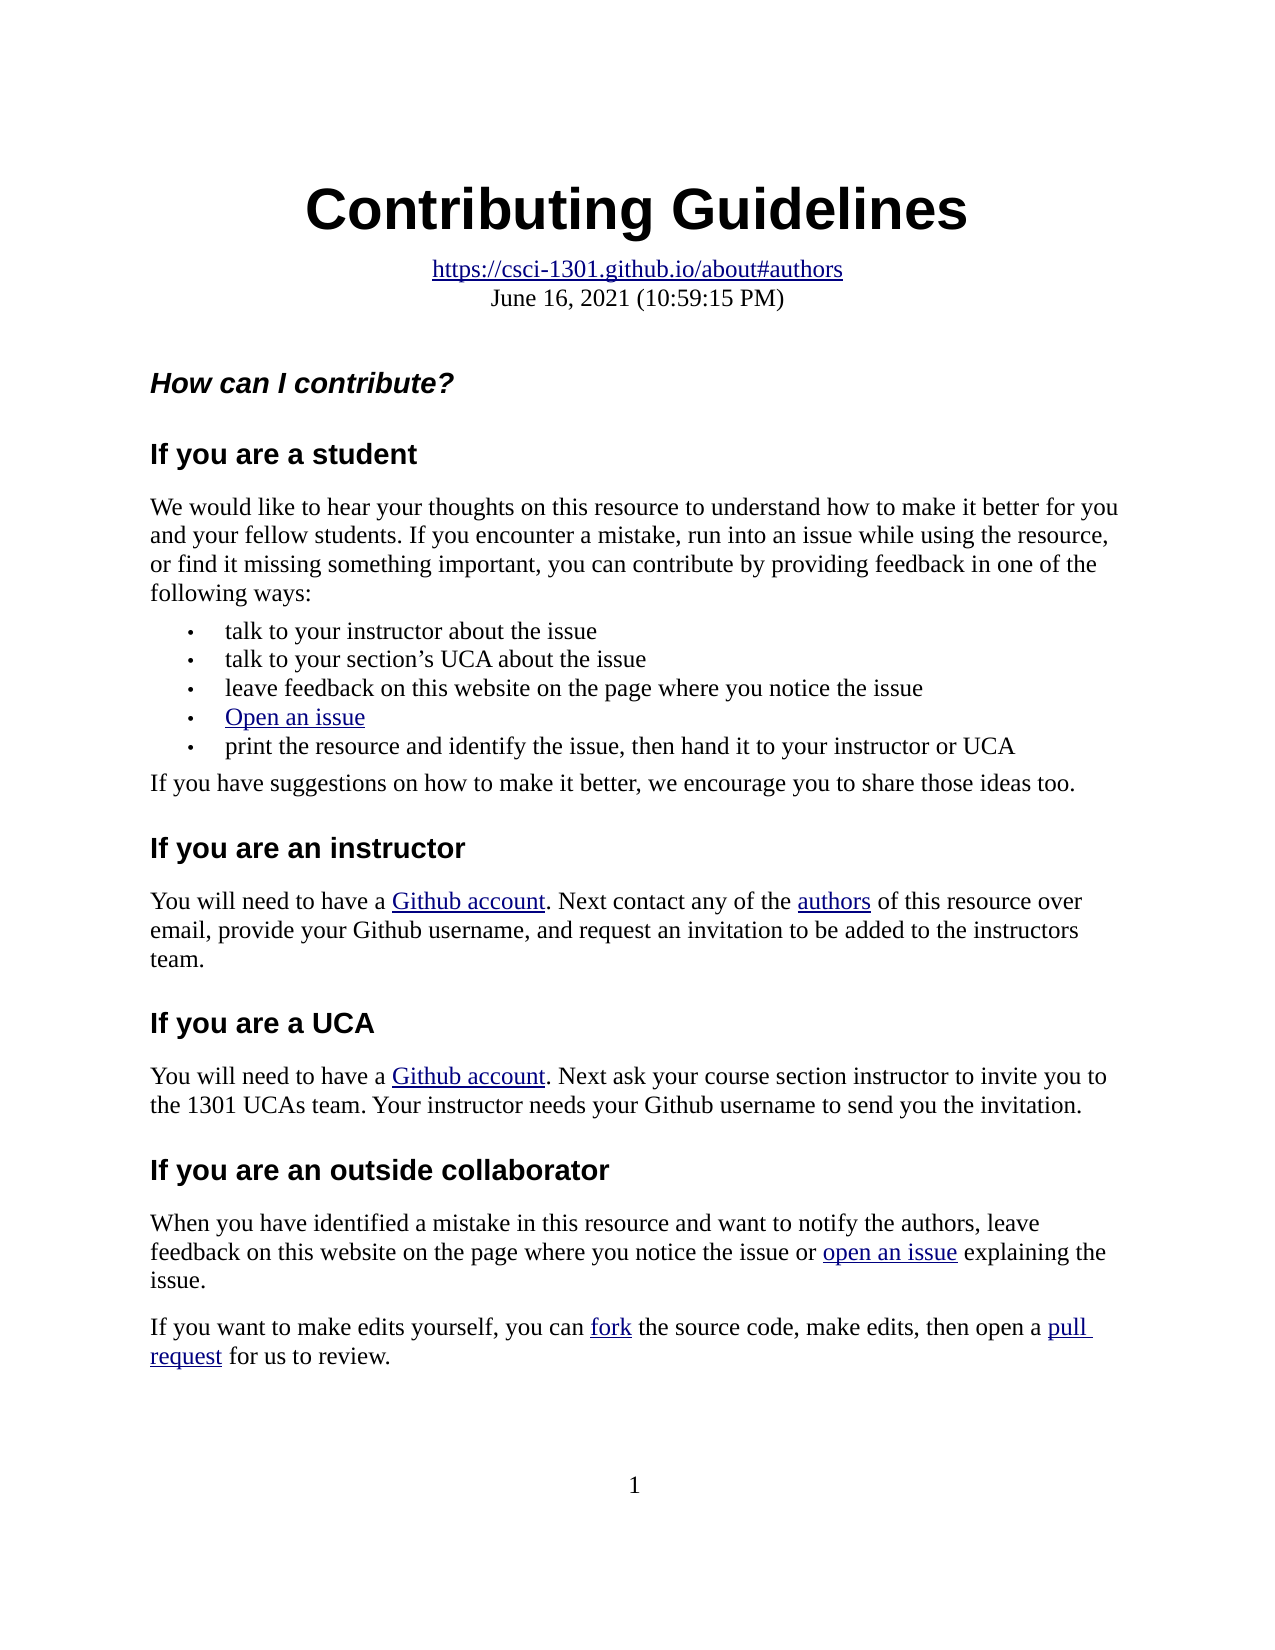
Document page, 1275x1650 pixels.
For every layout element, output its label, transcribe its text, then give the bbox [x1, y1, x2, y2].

text You will need to have a Github account. Next ask your course section instructor to invite you to the 1301 UCAs team. Your instructor needs your Github username to send you the invitation. [150, 1061, 1125, 1119]
list leave feedback on this website on the page where you notice the issue [187, 673, 1125, 702]
text You will need to have a Github account. Next contact any of the authors of this resource over email, provide your Github username, and request an invitation to be added to the instructors team. [150, 886, 1125, 972]
list talk to your instructor about the issue [187, 616, 1125, 644]
text June 16, 2021 (10:59:15 PM) [150, 283, 1125, 312]
text When you have identified a mistake in this resource and want to notify the authors, leave feedback on this website on the page where you notice the issue or open an issue explaining the issue. [150, 1208, 1125, 1294]
subtitle If you are an outside collaborator [150, 1153, 1125, 1186]
subtitle If you are a UCA [150, 1006, 1125, 1040]
title Contributing Guidelines [150, 175, 1125, 242]
subtitle If you are an instructor [150, 831, 1125, 865]
text If you have suggestions on how to make it better, we encourage you to share those ideas too. [150, 768, 1125, 797]
list Open an issue [187, 702, 1125, 731]
text https://csci-1301.github.io/about#authors [150, 254, 1125, 283]
text If you want to make edits yourself, you can fork the source code, make edits, then open a pull request for us to review. [150, 1312, 1125, 1369]
subtitle If you are a student [150, 437, 1125, 470]
list print the resource and identify the issue, then hand it to your instructor or UCA [187, 731, 1125, 759]
text We would like to hear your thoughts on this resource to understand how to make it better for you and your fellow students. If you encounter a mistake, run into an issue while using the resource, or find it missing something important, you can contribute by providing feedback in one of the following ways: [150, 492, 1125, 607]
subtitle How can I contribute? [150, 366, 1125, 399]
list talk to your section’s UCA about the issue [187, 644, 1125, 673]
